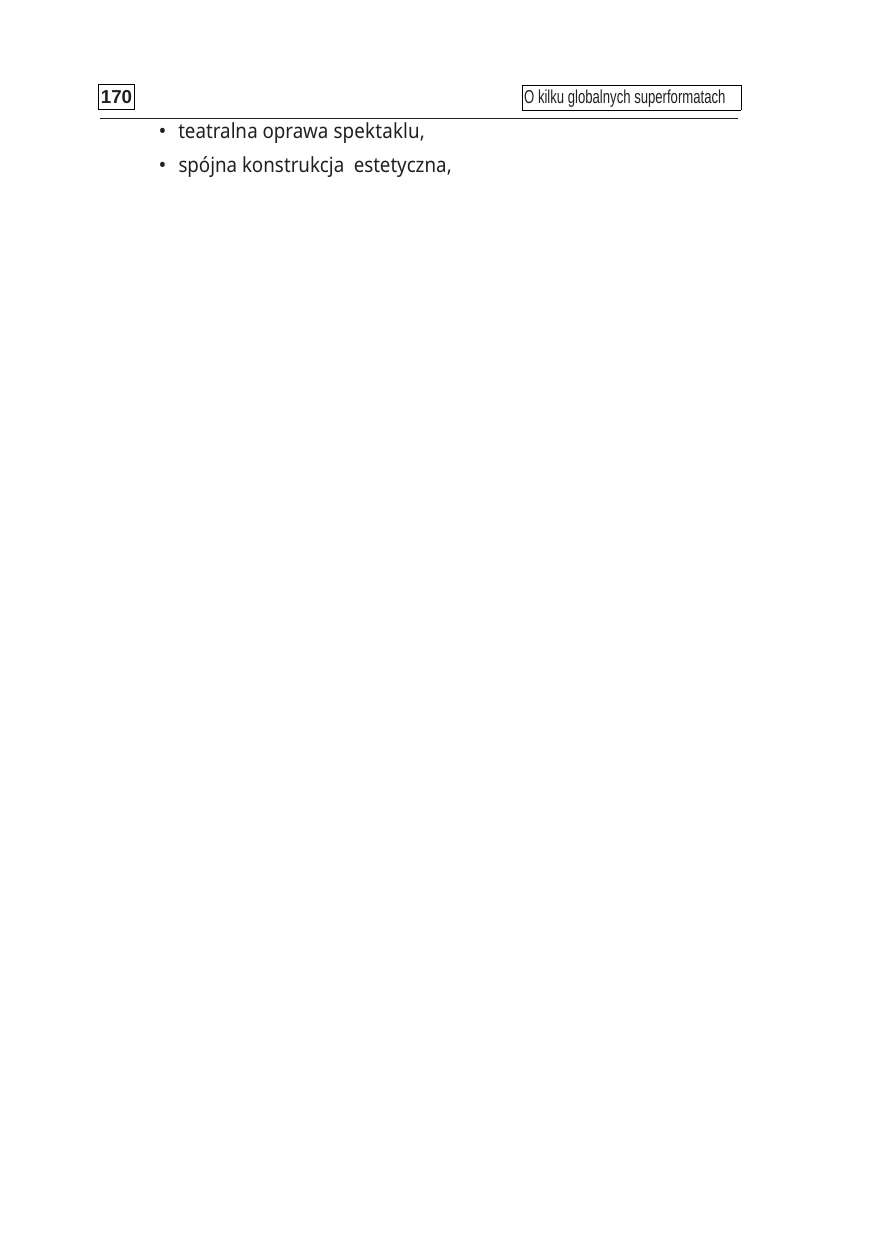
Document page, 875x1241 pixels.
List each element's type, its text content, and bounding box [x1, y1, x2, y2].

list teatralna oprawa spektaklu, [158, 117, 791, 145]
list spójna konstrukcja estetyczna, [158, 150, 791, 179]
